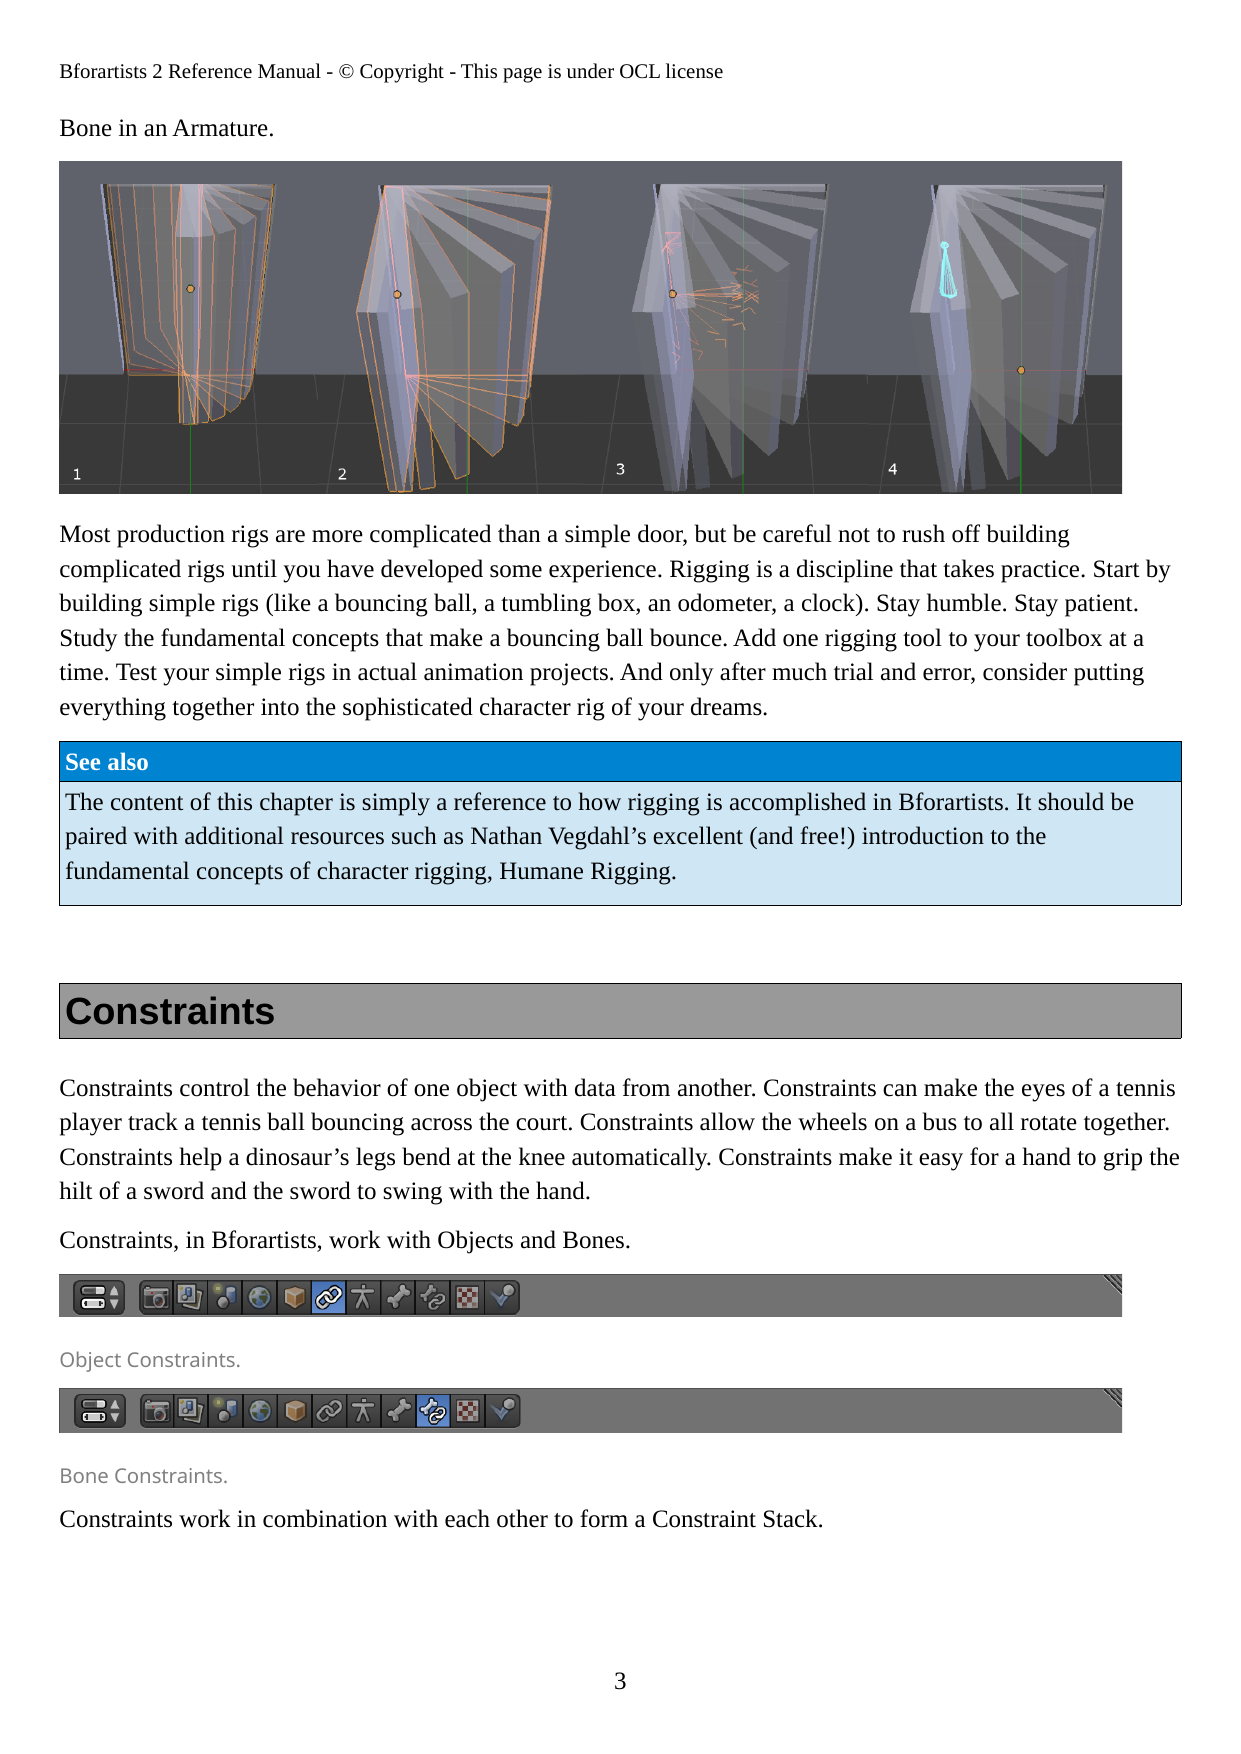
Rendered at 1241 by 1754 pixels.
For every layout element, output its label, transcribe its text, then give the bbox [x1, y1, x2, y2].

table_header See also [60, 742, 1181, 781]
text Constraints, in Bforartists, work with Objects and Bones. [59, 1225, 1181, 1254]
text Bone Constraints. [59, 1458, 1181, 1489]
picture [59, 1388, 1123, 1433]
table_cell The content of this chapter is simply a reference to how rigging is accomplished in Bforartists. It should be paired with additional resources such as Nathan Vegdahl’s excellent (and free!) introduction to the fundamental concepts of character rigging, Humane Rigging. [60, 782, 1181, 905]
text Constraints control the behavior of one object with data from another. Constraints can make the eyes of a tennis player track a tennis ball bouncing across the court. Constraints allow the wheels on a bus to all rotate together. Constraints help a dinosaur’s legs bend at the knee automatically. Constraints make it easy for a hand to grip the hilt of a sword and the sword to swing with the hand. [59, 1073, 1181, 1205]
text Object Constraints. [59, 1342, 1181, 1374]
text Constraints work in combination with each other to form a Constraint Stack. [59, 1504, 1181, 1533]
table_header Constraints [60, 984, 1181, 1038]
picture [59, 161, 1123, 494]
text Most production rigs are more complicated than a simple door, but be careful not to rush off building complicated rigs until you have developed some experience. Rigging is a discipline that takes practice. Start by building simple rigs (like a bouncing ball, a tumbling box, an odometer, a clock). Stay humble. Stay patient. Study the fundamental concepts that make a bouncing ball bounce. Add one rigging tool to your toolbox at a time. Test your simple rigs in actual animation projects. And only after much trial and error, consider putting everything together into the sophisticated character rig of your dreams. [59, 519, 1181, 720]
text Bone in an Armature. [59, 113, 1181, 141]
picture [59, 1274, 1123, 1317]
